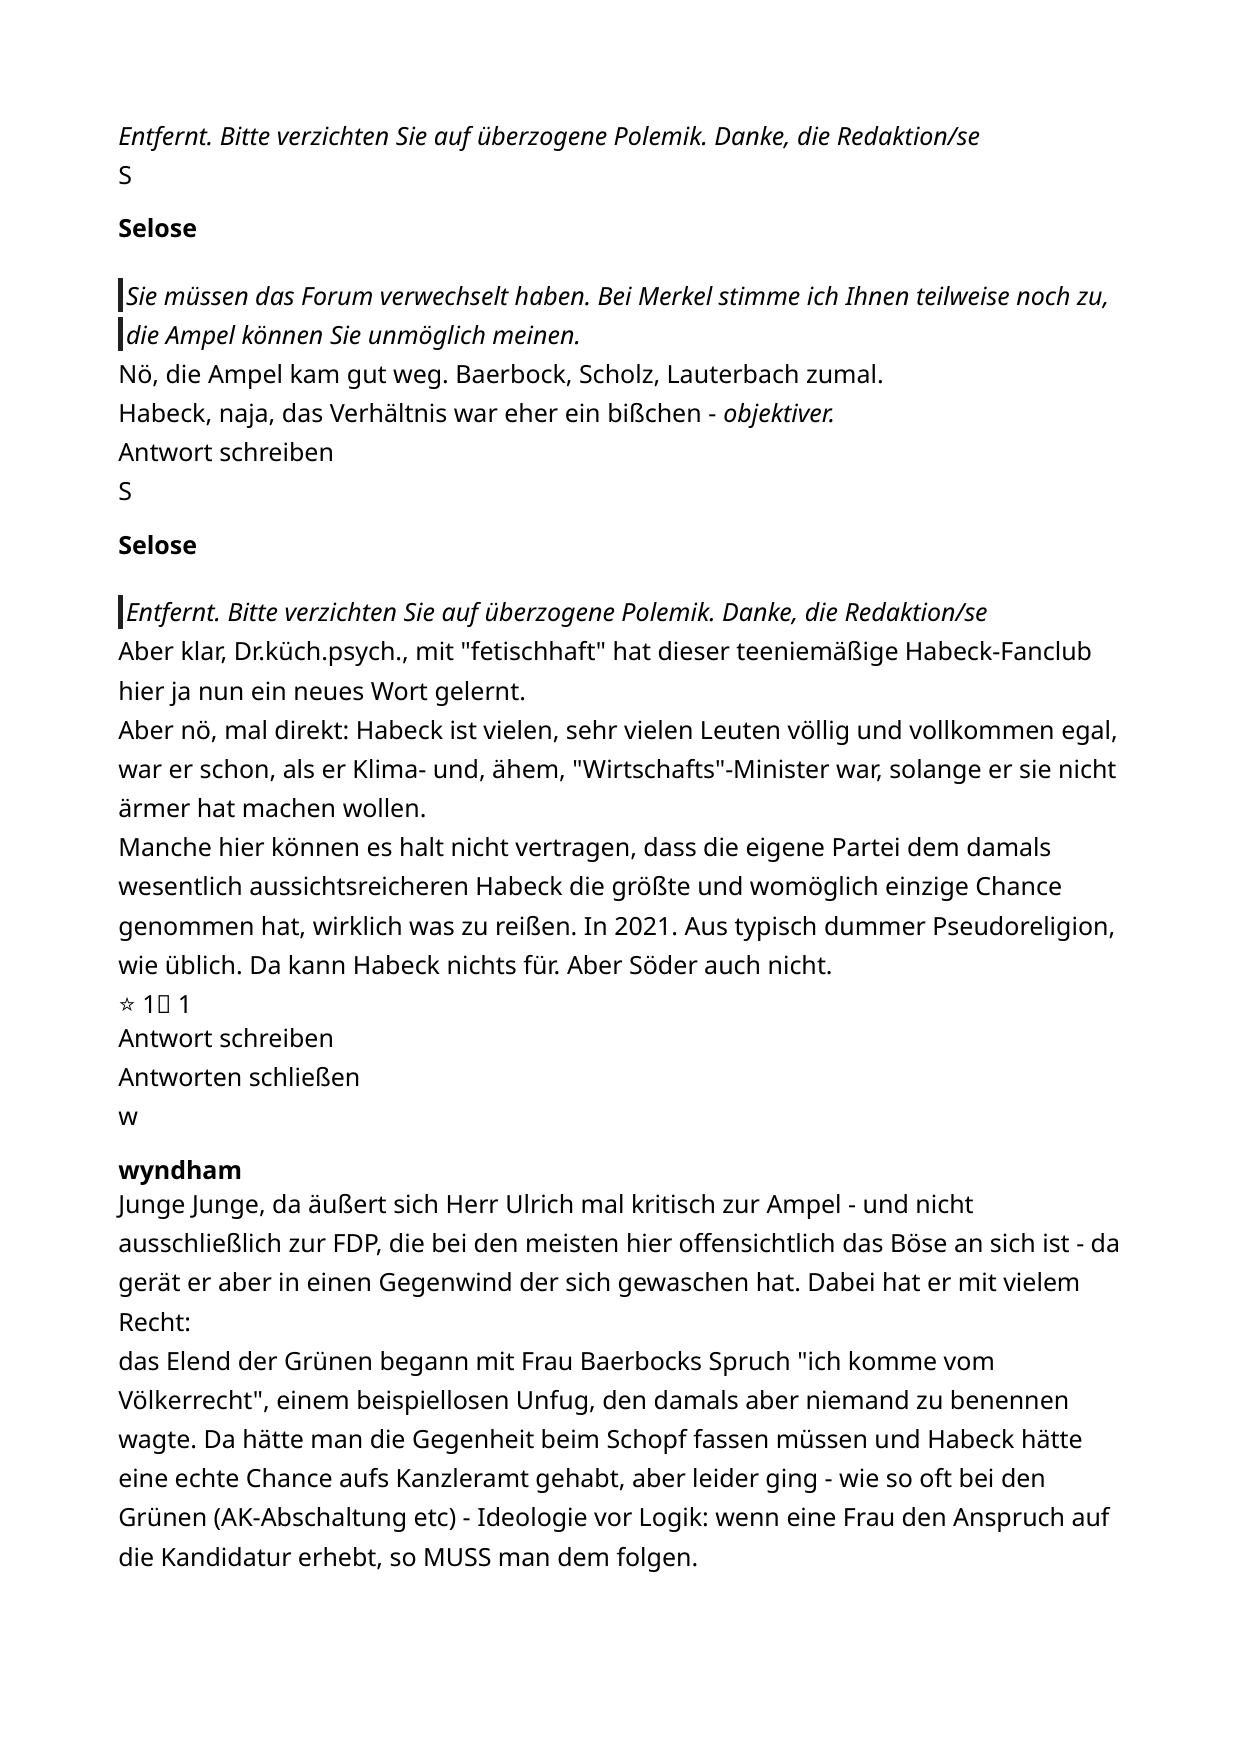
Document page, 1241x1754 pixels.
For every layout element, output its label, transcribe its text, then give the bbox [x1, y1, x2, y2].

text Antwort schreiben [118, 435, 1122, 469]
text Antwort schreiben [118, 1021, 1122, 1054]
text Entfernt. Bitte verzichten Sie auf überzogene Polemik. Danke, die Redaktion/se [123, 595, 1122, 629]
subtitle Selose [118, 528, 1122, 562]
text Habeck, naja, das Verhältnis war eher ein bißchen - objektiver. [118, 396, 1122, 430]
text S [118, 474, 1122, 508]
subtitle Selose [118, 211, 1122, 245]
text Entfernt. Bitte verzichten Sie auf überzogene Polemik. Danke, die Redaktion/se [118, 118, 1122, 152]
text Manche hier können es halt nicht vertragen, dass die eigene Partei dem damals wesentlich aussichtsreicheren Habeck die größte und womöglich einzige Chance genommen hat, wirklich was zu reißen. In 2021. Aus typisch dummer Pseudoreligion, wie üblich. Da kann Habeck nichts für. Aber Söder auch nicht. [118, 830, 1122, 981]
text Sie müssen das Forum verwechselt haben. Bei Merkel stimme ich Ihnen teilweise noch zu, die Ampel können Sie unmöglich meinen. [118, 278, 1122, 351]
subtitle wyndham [118, 1153, 1122, 1187]
text Aber nö, mal direkt: Habeck ist vielen, sehr vielen Leuten völlig und vollkommen egal, war er schon, als er Klima- und, ähem, "Wirtschafts"-Minister war, solange er sie nicht ärmer hat machen wollen. [118, 712, 1122, 825]
text das Elend der Grünen begann mit Frau Baerbocks Spruch "ich komme vom Völkerrecht", einem beispiellosen Unfug, den damals aber niemand zu benennen wagte. Da hätte man die Gegenheit beim Schopf fassen müssen und Habeck hätte eine echte Chance aufs Kanzleramt gehabt, aber leider ging - wie so oft bei den Grünen (AK-Abschaltung etc) - Ideologie vor Logik: wenn eine Frau den Anspruch auf die Kandidatur erhebt, so MUSS man dem folgen. [118, 1343, 1122, 1573]
text Nö, die Ampel kam gut weg. Baerbock, Scholz, Lauterbach zumal. [118, 356, 1122, 391]
text ⭐️ 1🤨 1 [118, 986, 1122, 1021]
text Antworten schließen [118, 1060, 1122, 1094]
text w [118, 1099, 1122, 1133]
text S [118, 157, 1122, 191]
text Aber klar, Dr.küch.psych., mit "fetischhaft" hat dieser teeniemäßige Habeck-Fanclub hier ja nun ein neues Wort gelernt. [118, 634, 1122, 707]
text Junge Junge, da äußert sich Herr Ulrich mal kritisch zur Ampel - und nicht ausschließlich zur FDP, die bei den meisten hier offensichtlich das Böse an sich ist - da gerät er aber in einen Gegenwind der sich gewaschen hat. Dabei hat er mit vielem Recht: [118, 1187, 1122, 1338]
